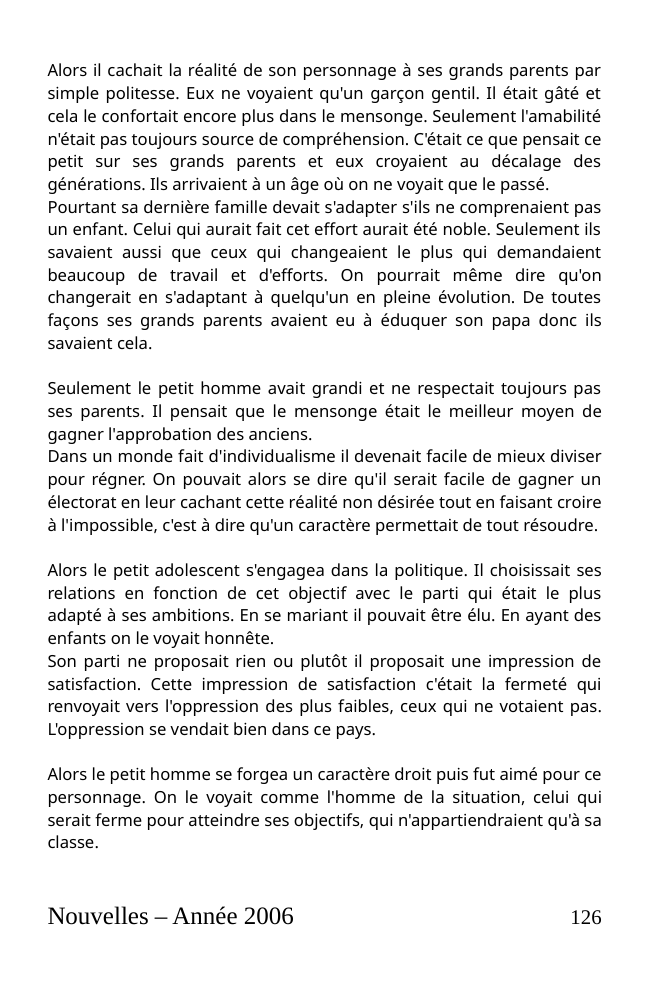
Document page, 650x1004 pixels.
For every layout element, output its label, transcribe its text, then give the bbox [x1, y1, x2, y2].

text Pourtant sa dernière famille devait s'adapter s'ils ne comprenaient pas un enfant. Celui qui aurait fait cet effort aurait été noble. Seulement ils savaient aussi que ceux qui changeaient le plus qui demandaient beaucoup de travail et d'efforts. On pourrait même dire qu'on changerait en s'adaptant à quelqu'un en pleine évolution. De toutes façons ses grands parents avaient eu à éduquer son papa donc ils savaient cela. [47, 195, 602, 354]
text Seulement le petit homme avait grandi et ne respectait toujours pas ses parents. Il pensait que le mensonge était le meilleur moyen de gagner l'approbation des anciens. [47, 377, 602, 445]
text Alors le petit homme se forgea un caractère droit puis fut aimé pour ce personnage. On le voyait comme l'homme de la situation, celui qui serait ferme pour atteindre ses objectifs, qui n'appartiendraient qu'à sa classe. [47, 763, 602, 854]
text Dans un monde fait d'individualisme il devenait facile de mieux diviser pour régner. On pouvait alors se dire qu'il serait facile de gagner un électorat en leur cachant cette réalité non désirée tout en faisant croire à l'impossible, c'est à dire qu'un caractère permettait de tout résoudre. [47, 445, 602, 536]
text Son parti ne proposait rien ou plutôt il proposait une impression de satisfaction. Cette impression de satisfaction c'était la fermeté qui renvoyait vers l'oppression des plus faibles, ceux qui ne votaient pas. L'oppression se vendait bien dans ce pays. [47, 649, 602, 740]
text Alors le petit adolescent s'engagea dans la politique. Il choisissait ses relations en fonction de cet objectif avec le parti qui était le plus adapté à ses ambitions. En se mariant il pouvait être élu. En ayant des enfants on le voyait honnête. [47, 559, 602, 649]
text Alors il cachait la réalité de son personnage à ses grands parents par simple politesse. Eux ne voyaient qu'un garçon gentil. Il était gâté et cela le confortait encore plus dans le mensonge. Seulement l'amabilité n'était pas toujours source de compréhension. C'était ce que pensait ce petit sur ses grands parents et eux croyaient au décalage des générations. Ils arrivaient à un âge où on ne voyait que le passé. [47, 59, 602, 195]
